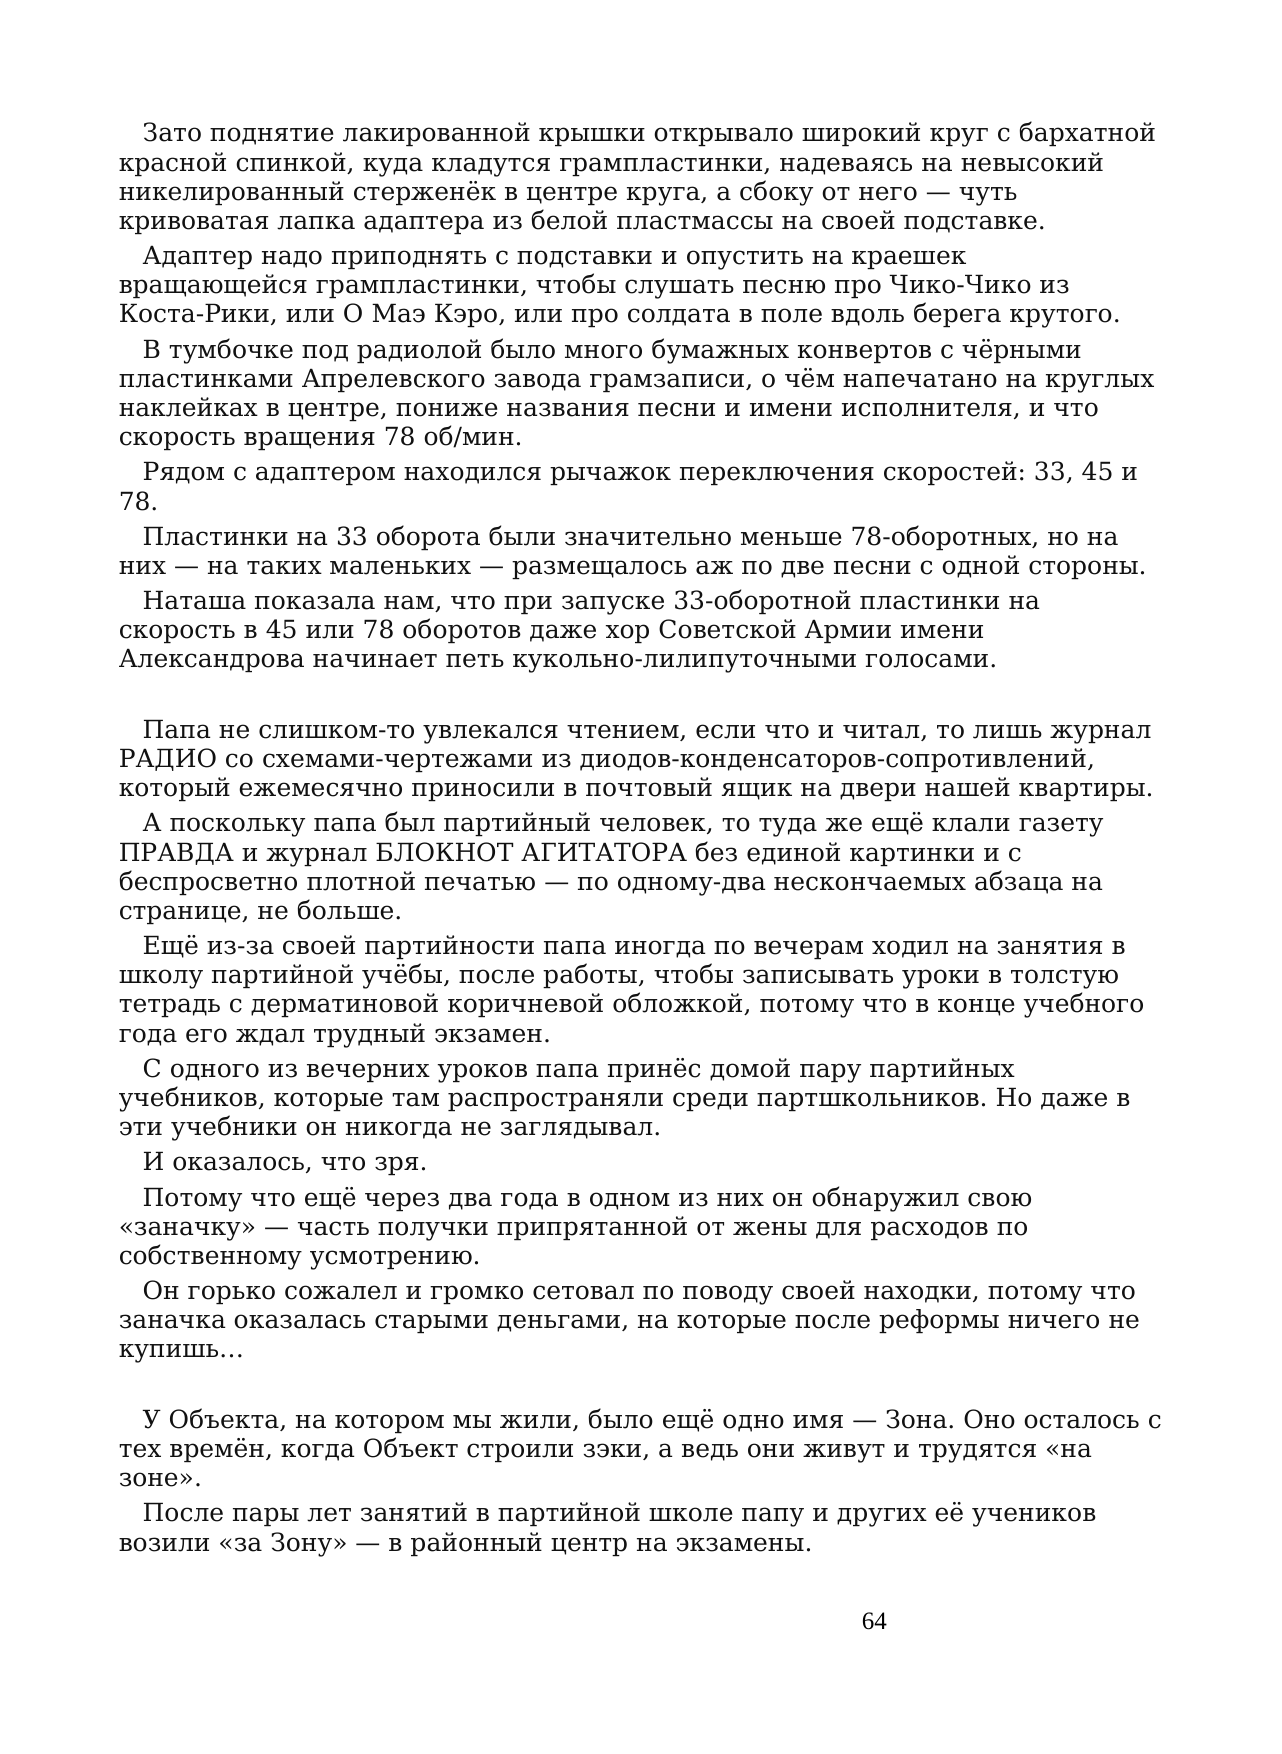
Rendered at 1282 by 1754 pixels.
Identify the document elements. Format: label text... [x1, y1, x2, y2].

text С одного из вечерних уроков папа принёс домой пару партийных учебников, которые там распространяли среди партшкольников. Но даже в эти учебники он никогда не заглядывал. [118, 1054, 1162, 1141]
text Папа не слишком-то увлекался чтением, если что и читал, то лишь журнал РАДИО со схемами-чертежами из диодов-конденсаторов-сопротивлений, который ежемесячно приносили в почтовый ящик на двери нашей квартиры. [118, 715, 1162, 802]
text А поскольку папа был партийный человек, то туда же ещё клали газету ПРАВДА и журнал БЛОКНОТ АГИТАТОРА без единой картинки и с беспросветно плотной печатью — по одному-два нескончаемых абзаца на странице, не больше. [118, 808, 1162, 925]
text Ещё из-за своей партийности папа иногда по вечерам ходил на занятия в школу партийной учёбы, после работы, чтобы записывать уроки в толстую тетрадь с дерматиновой коричневой обложкой, потому что в конце учебного года его ждал трудный экзамен. [118, 931, 1162, 1048]
text У Объекта, на котором мы жили, было ещё одно имя — Зона. Оно осталось с тех времён, когда Объект строили зэки, а ведь они живут и трудятся «на зоне». [118, 1405, 1162, 1492]
text После пары лет занятий в партийной школе папу и других её учеников возили «за Зону» — в районный центр на экзамены. [118, 1498, 1162, 1557]
text Адаптер надо приподнять с подставки и опустить на краешек вращающейся грампластинки, чтобы слушать песню про Чико-Чико из Коста-Рики, или О Маэ Кэро, или про солдата в поле вдоль берега крутого. [118, 241, 1162, 329]
text В тумбочке под радиолой было много бумажных конвертов с чёрными пластинками Апрелевского завода грамзаписи, о чём напечатано на круглых наклейках в центре, пониже названия песни и имени исполнителя, и что скорость вращения 78 об/мин. [118, 335, 1162, 451]
text Потому что ещё через два года в одном из них он обнаружил свою «заначку» — часть получки припрятанной от жены для расходов по собственному усмотрению. [118, 1183, 1162, 1270]
text Пластинки на 33 оборота были значительно меньше 78-оборотных, но на них — на таких маленьких — размещалось аж по две песни с одной стороны. [118, 522, 1162, 580]
text Рядом с адаптером находился рычажок переключения скоростей: 33, 45 и 78. [118, 457, 1162, 516]
text Наташа показала нам, что при запуске 33-оборотной пластинки на скорость в 45 или 78 оборотов даже хор Советской Армии имени Александрова начинает петь кукольно-лилипуточными голосами. [118, 586, 1162, 674]
text Он горько сожалел и громко сетовал по поводу своей находки, потому что заначка оказалась старыми деньгами, на которые после реформы ничего не купишь… [118, 1276, 1162, 1364]
text Зато поднятие лакированной крышки открывало широкий круг с бархатной красной спинкой, куда кладутся грампластинки, надеваясь на невысокий никелированный стерженёк в центре круга, а сбоку от него — чуть кривоватая лапка адаптера из белой пластмассы на своей подставке. [118, 118, 1162, 235]
text И оказалось, что зря. [118, 1147, 1162, 1177]
